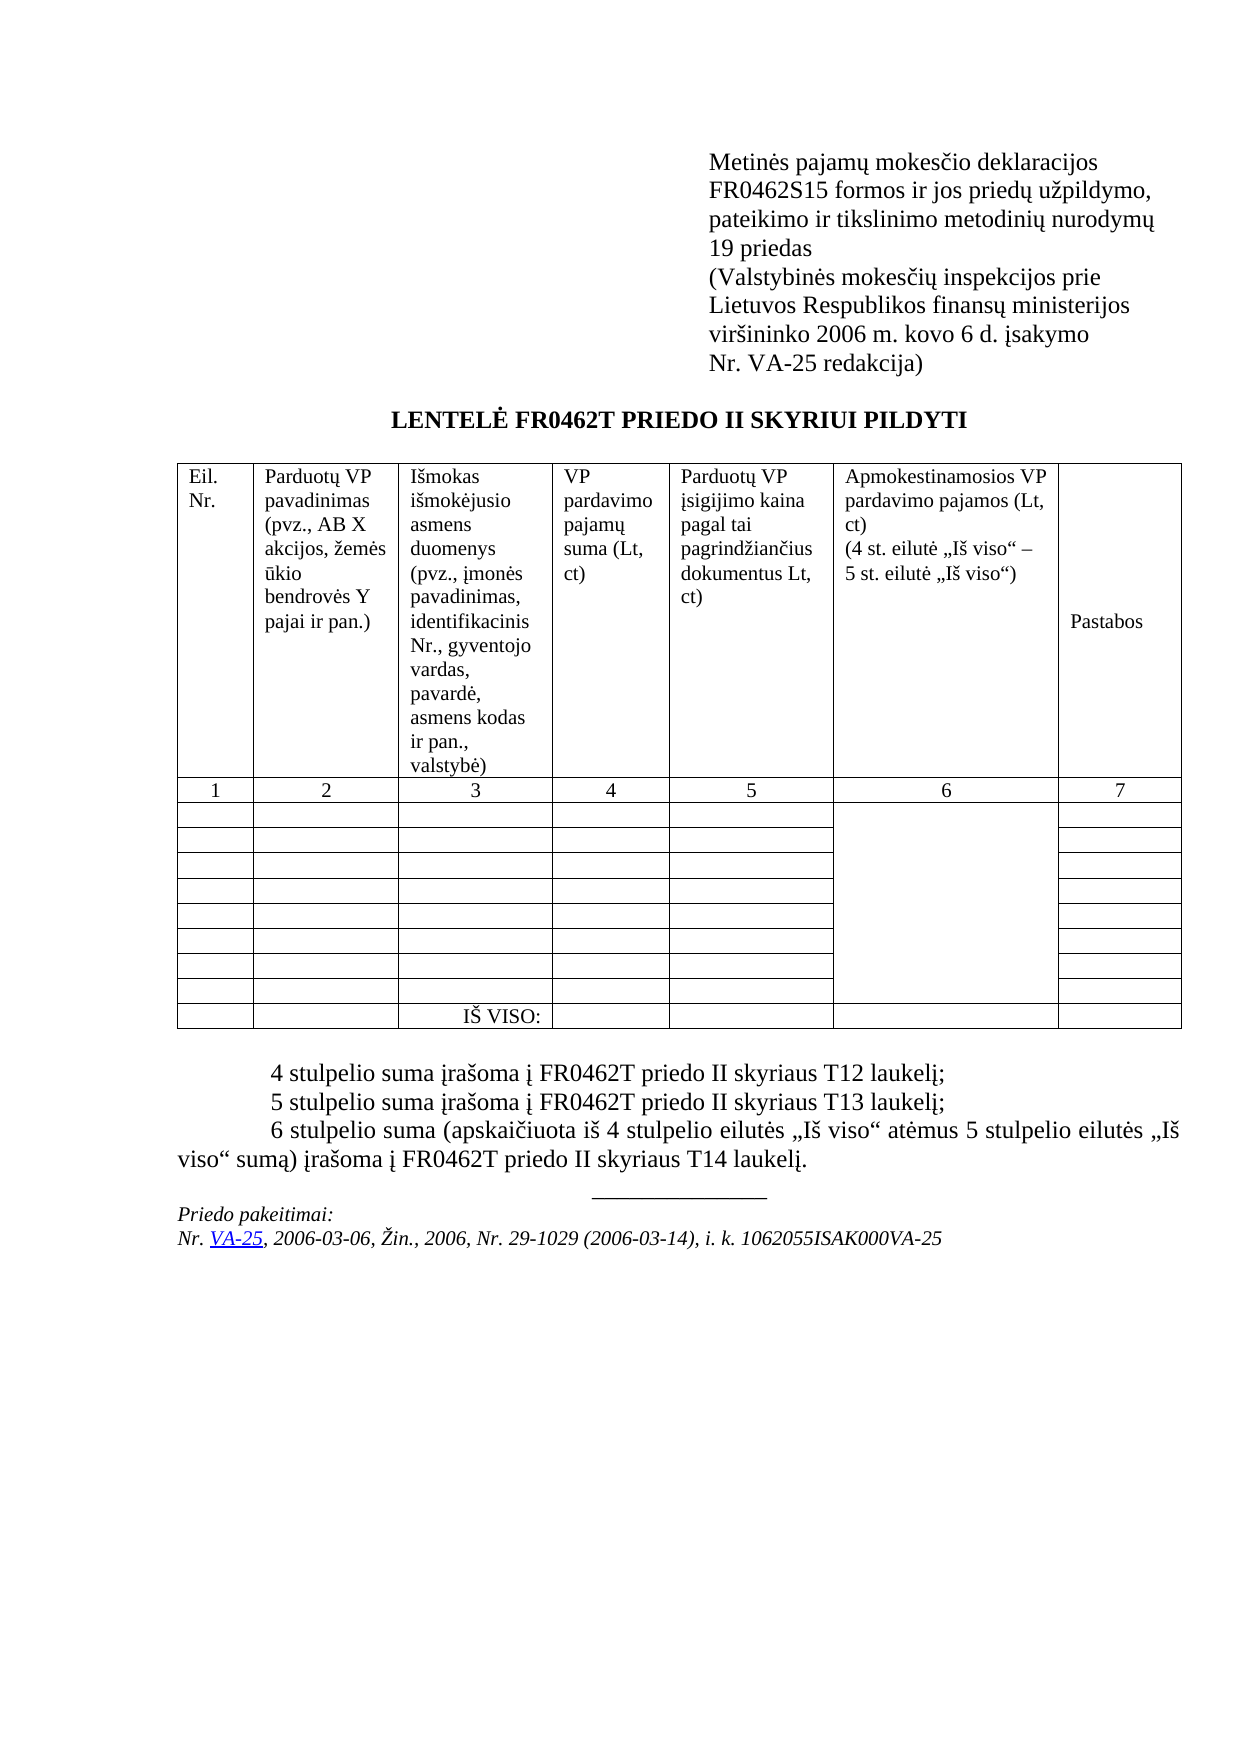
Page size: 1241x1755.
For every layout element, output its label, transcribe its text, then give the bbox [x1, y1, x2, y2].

table_cell [178, 904, 253, 928]
table_cell [178, 979, 253, 1003]
table_cell 6 [834, 778, 1058, 802]
text pateikimo ir tikslinimo metodinių nurodymų [177, 204, 1181, 233]
table_cell [670, 853, 833, 877]
table_cell [553, 828, 669, 852]
table_header Išmokas išmokėjusio asmens duomenys (pvz., įmonės pavadinimas, identifikacinis Nr., gyventojo vardas, pavardė, asmens kodas ir pan., valstybė) [399, 464, 552, 777]
table_cell [178, 803, 253, 827]
table_cell [399, 828, 552, 852]
table_cell [1059, 853, 1181, 877]
table_cell [834, 803, 1058, 1003]
table_cell [254, 828, 398, 852]
table_header Parduotų VP pavadinimas (pvz., AB X akcijos, žemės ūkio bendrovės Y pajai ir pan.) [254, 464, 398, 777]
table_cell [178, 1004, 253, 1028]
table_cell [1059, 1004, 1181, 1028]
table_cell [254, 803, 398, 827]
table_cell [1059, 803, 1181, 827]
text FR0462S15 formos ir jos priedų užpildymo, [177, 176, 1181, 204]
table_cell [553, 1004, 669, 1028]
table_cell [254, 904, 398, 928]
table_header Eil. Nr. [178, 464, 253, 777]
table_cell [399, 803, 552, 827]
table_cell [399, 954, 552, 978]
text 6 stulpelio suma (apskaičiuota iš 4 stulpelio eilutės „Iš viso“ atėmus 5 stulpelio eilutės „Iš viso“ sumą) įrašoma į FR0462T priedo II skyriaus T14 laukelį. [177, 1115, 1181, 1173]
table_cell [1059, 879, 1181, 902]
table_cell [553, 929, 669, 953]
table_header VP pardavimo pajamų suma (Lt, ct) [553, 464, 669, 777]
table_cell [178, 828, 253, 852]
text viršininko 2006 m. kovo 6 d. įsakymo [177, 319, 1181, 348]
text 4 stulpelio suma įrašoma į FR0462T priedo II skyriaus T12 laukelį; [177, 1058, 1181, 1087]
table_cell [178, 929, 253, 953]
table_cell 3 [399, 778, 552, 802]
table_cell 2 [254, 778, 398, 802]
table_cell [553, 904, 669, 928]
table_cell [670, 904, 833, 928]
table_cell [670, 828, 833, 852]
text 19 priedas [177, 233, 1181, 262]
table_cell [1059, 904, 1181, 928]
text Nr. VA-25, 2006-03-06, Žin., 2006, Nr. 29-1029 (2006-03-14), i. k. 1062055ISAK000VA-25 [177, 1226, 1181, 1250]
table_cell [670, 929, 833, 953]
table_cell [399, 853, 552, 877]
table_cell [553, 954, 669, 978]
table_cell IŠ VISO: [399, 1004, 552, 1028]
text 5 stulpelio suma įrašoma į FR0462T priedo II skyriaus T13 laukelį; [177, 1087, 1181, 1115]
table_cell [178, 954, 253, 978]
table_cell 7 [1059, 778, 1181, 802]
table_header Pastabos [1059, 464, 1181, 777]
table_cell [670, 879, 833, 902]
table_cell [553, 853, 669, 877]
table_cell [254, 879, 398, 902]
table_header Parduotų VP įsigijimo kaina pagal tai pagrindžiančius dokumentus Lt, ct) [670, 464, 833, 777]
table_cell 4 [553, 778, 669, 802]
table_cell [178, 853, 253, 877]
text ______________ [177, 1173, 1181, 1202]
text Nr. VA-25 redakcija) [177, 348, 1181, 377]
table_cell [1059, 954, 1181, 978]
table_cell [670, 1004, 833, 1028]
table_cell [399, 929, 552, 953]
table_cell [1059, 979, 1181, 1003]
table_cell [553, 979, 669, 1003]
table_cell [399, 979, 552, 1003]
text (Valstybinės mokesčių inspekcijos prie [177, 262, 1181, 291]
table_cell [834, 1004, 1058, 1028]
table_cell [254, 853, 398, 877]
table_cell [670, 954, 833, 978]
table_cell [254, 929, 398, 953]
table_cell [1059, 828, 1181, 852]
table_header Apmokestinamosios VP pardavimo pajamos (Lt, ct) (4 st. eilutė „Iš viso“ – 5 st. eilutė „Iš viso“) [834, 464, 1058, 777]
table_cell [254, 979, 398, 1003]
table_cell [178, 879, 253, 902]
text Metinės pajamų mokesčio deklaracijos [177, 147, 1181, 176]
table_cell [553, 879, 669, 902]
table_cell [254, 1004, 398, 1028]
table_cell [553, 803, 669, 827]
table_cell [399, 879, 552, 902]
table_cell 1 [178, 778, 253, 802]
text Priedo pakeitimai: [177, 1202, 1181, 1226]
table_cell [1059, 929, 1181, 953]
text LENTELĖ FR0462T PRIEDO II SKYRIUI PILDYTI [177, 406, 1181, 434]
table_cell [254, 954, 398, 978]
table_cell [399, 904, 552, 928]
table_cell 5 [670, 778, 833, 802]
text Lietuvos Respublikos finansų ministerijos [177, 291, 1181, 319]
table_cell [670, 979, 833, 1003]
table_cell [670, 803, 833, 827]
